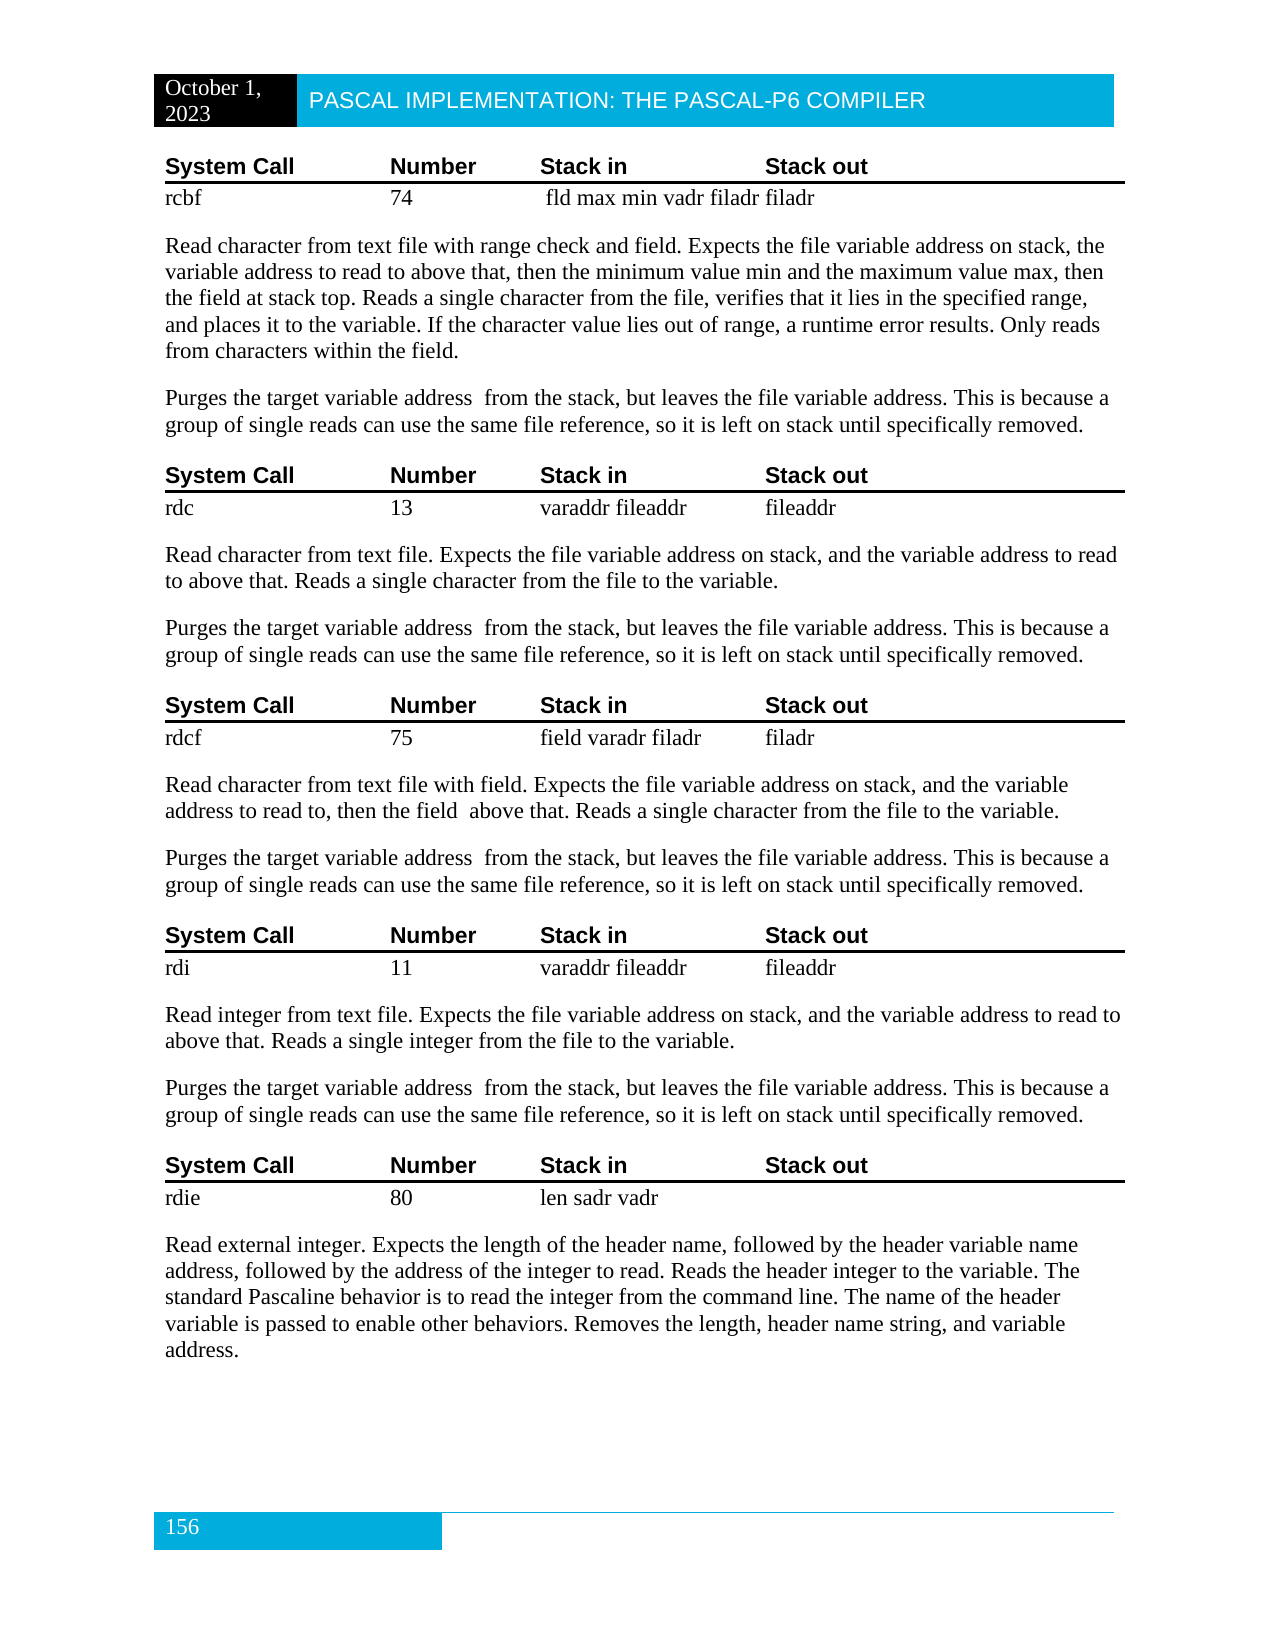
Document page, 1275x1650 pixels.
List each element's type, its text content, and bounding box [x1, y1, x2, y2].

text Read external integer. Expects the length of the header name, followed by the header variable name address, followed by the address of the integer to read. Reads the header integer to the variable. The standard Pascaline behavior is to read the integer from the command line. The name of the header variable is passed to enable other behaviors. Removes the length, header name string, and variable address. [165, 1231, 1125, 1362]
text Purges the target variable address from the stack, but leaves the file variable address. This is because a group of single reads can use the same file reference, so it is left on stack until specifically removed. [165, 844, 1125, 897]
text Purges the target variable address from the stack, but leaves the file variable address. This is because a group of single reads can use the same file reference, so it is left on stack until specifically removed. [165, 1074, 1125, 1127]
text rdi 11 varaddr fileaddr fileaddr [165, 953, 1125, 980]
text Purges the target variable address from the stack, but leaves the file variable address. This is because a group of single reads can use the same file reference, so it is left on stack until specifically removed. [165, 614, 1125, 667]
text System Call Number Stack in Stack out [165, 692, 1125, 720]
text Read character from text file with field. Expects the file variable address on stack, and the variable address to read to, then the field above that. Reads a single character from the file to the variable. [165, 771, 1125, 823]
text Read character from text file. Expects the file variable address on stack, and the variable address to read to above that. Reads a single character from the file to the variable. [165, 541, 1125, 593]
text System Call Number Stack in Stack out [165, 153, 1125, 181]
text System Call Number Stack in Stack out [165, 922, 1125, 950]
text Read integer from text file. Expects the file variable address on stack, and the variable address to read to above that. Reads a single integer from the file to the variable. [165, 1001, 1125, 1053]
text rdcf 75 field varadr filadr filadr [165, 723, 1125, 750]
text Purges the target variable address from the stack, but leaves the file variable address. This is because a group of single reads can use the same file reference, so it is left on stack until specifically removed. [165, 384, 1125, 437]
text System Call Number Stack in Stack out [165, 1152, 1125, 1180]
text rcbf 74 fld max min vadr filadr filadr [165, 184, 1125, 211]
text rdie 80 len sadr vadr [165, 1183, 1125, 1210]
text rdc 13 varaddr fileaddr fileaddr [165, 493, 1125, 520]
text System Call Number Stack in Stack out [165, 462, 1125, 490]
text Read character from text file with range check and field. Expects the file variable address on stack, the variable address to read to above that, then the minimum value min and the maximum value max, then the field at stack top. Reads a single character from the file, verifies that it lies in the specified range, and places it to the variable. If the character value lies out of range, a runtime error results. Only reads from characters within the field. [165, 232, 1125, 363]
